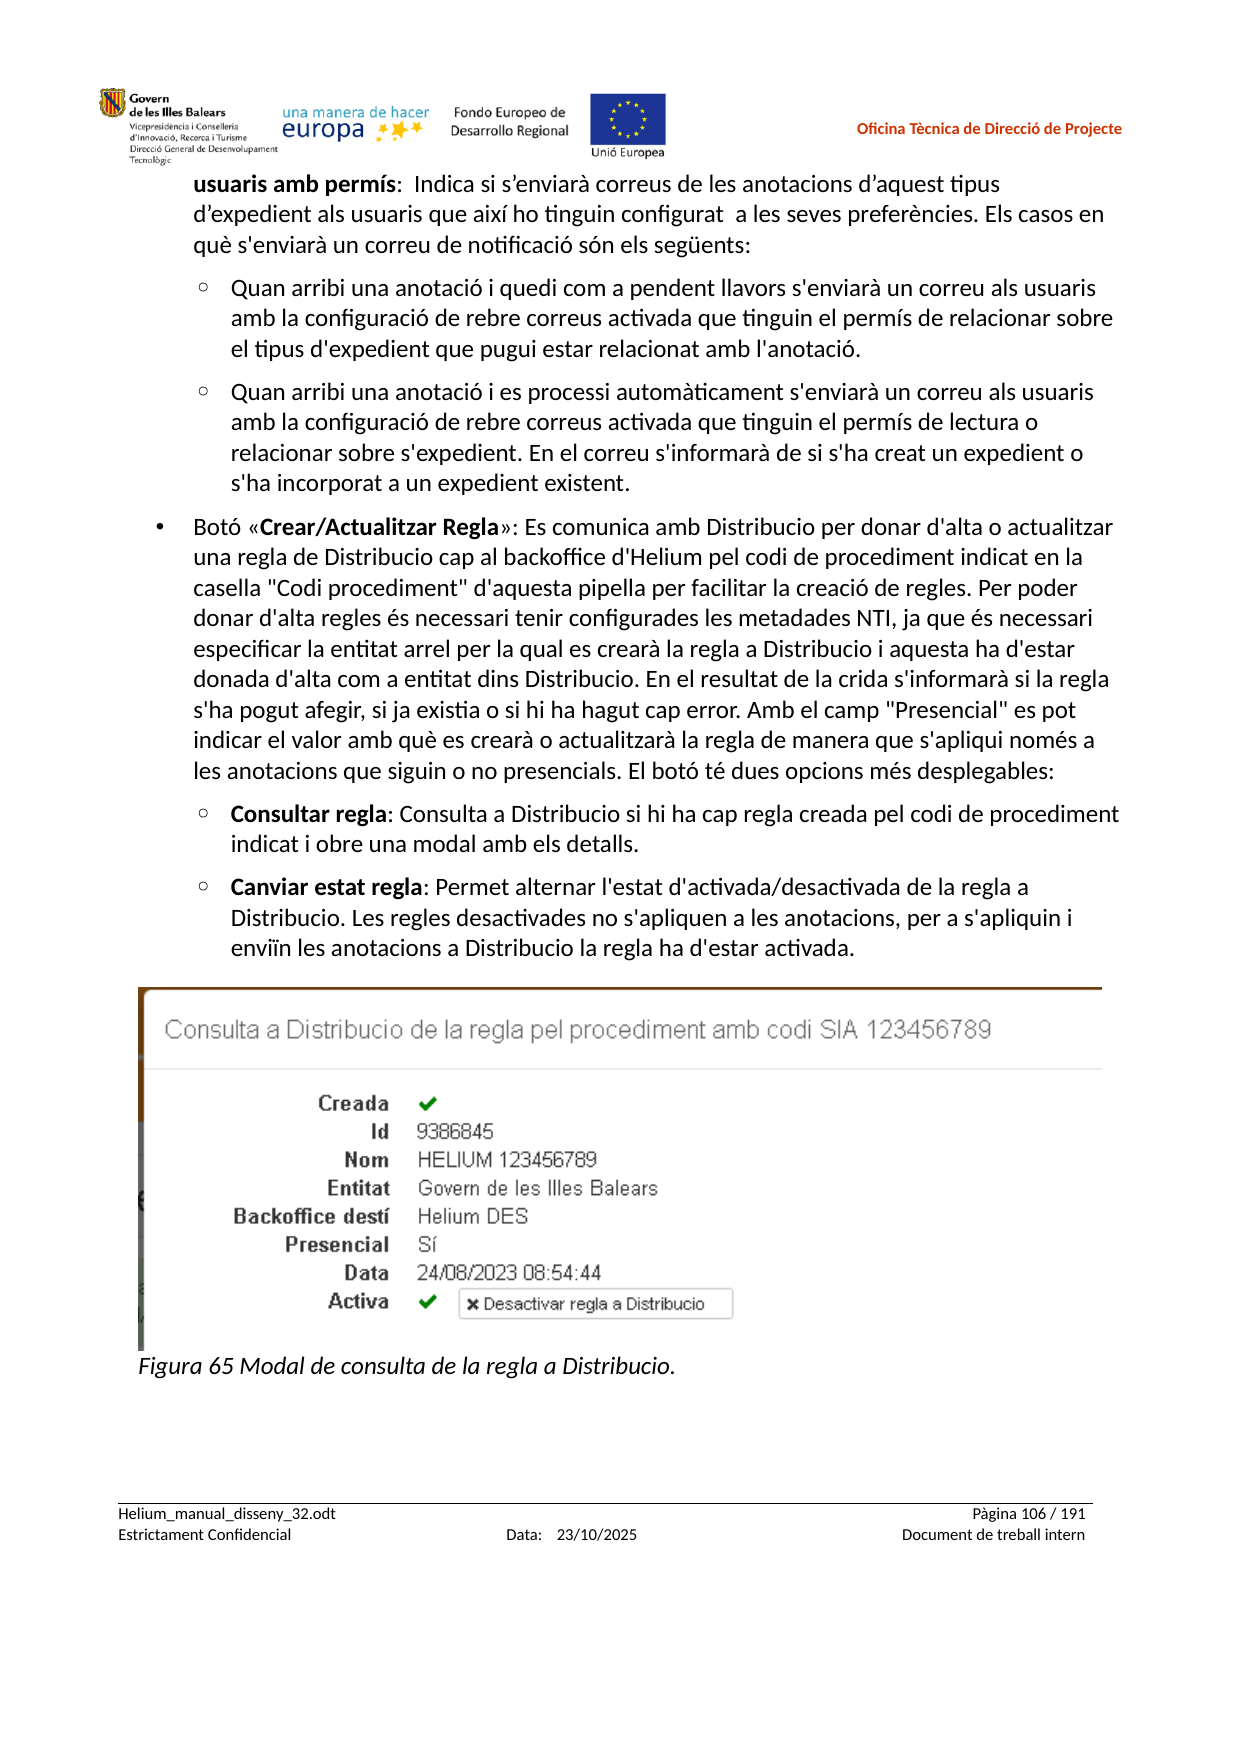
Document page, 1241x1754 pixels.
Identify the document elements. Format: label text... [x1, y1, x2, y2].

text Figura 65 Modal de consulta de la regla a Distribucio. [138, 1351, 1102, 1381]
picture [138, 987, 1103, 1351]
list usuaris amb permís: Indica si s’enviarà correus de les anotacions d’aquest tipus d’expedient als usuaris que així ho tinguin configurat a les seves preferències. Els casos en què s'enviarà un correu de notificació són els següents: [156, 168, 1122, 259]
list Canviar estat regla: Permet alternar l'estat d'activada/desactivada de la regla a Distribucio. Les regles desactivades no s'apliquen a les anotacions, per a s'apliquin i enviïn les anotacions a Distribucio la regla ha d'estar activada. [193, 871, 1122, 963]
list Quan arribi una anotació i es processi automàticament s'enviarà un correu als usuaris amb la configuració de rebre correus activada que tinguin el permís de lectura o relacionar sobre s'expedient. En el correu s'informarà de si s'ha creat un expedient o s'ha incorporat a un expedient existent. [193, 376, 1122, 498]
list Consultar regla: Consulta a Distribucio si hi ha cap regla creada pel codi de procediment indicat i obre una modal amb els detalls. [193, 798, 1122, 859]
list Botó «Crear/Actualitzar Regla»: Es comunica amb Distribucio per donar d'alta o actualitzar una regla de Distribucio cap al backoffice d'Helium pel codi de procediment indicat en la casella "Codi procediment" d'aquesta pipella per facilitar la creació de regles. Per poder donar d'alta regles és necessari tenir configurades les metadades NTI, ja que és necessari especificar la entitat arrel per la qual es crearà la regla a Distribucio i aquesta ha d'estar donada d'alta com a entitat dins Distribucio. En el resultat de la crida s'informarà si la regla s'ha pogut afegir, si ja existia o si hi ha hagut cap error. Amb el camp "Presencial" es pot indicar el valor amb què es crearà o actualitzarà la regla de manera que s'apliqui només a les anotacions que siguin o no presencials. El botó té dues opcions més desplegables: [156, 511, 1122, 785]
list Quan arribi una anotació i quedi com a pendent llavors s'enviarà un correu als usuaris amb la configuració de rebre correus activada que tinguin el permís de relacionar sobre el tipus d'expedient que pugui estar relacionat amb l'anotació. [193, 272, 1122, 363]
picture [99, 87, 668, 166]
